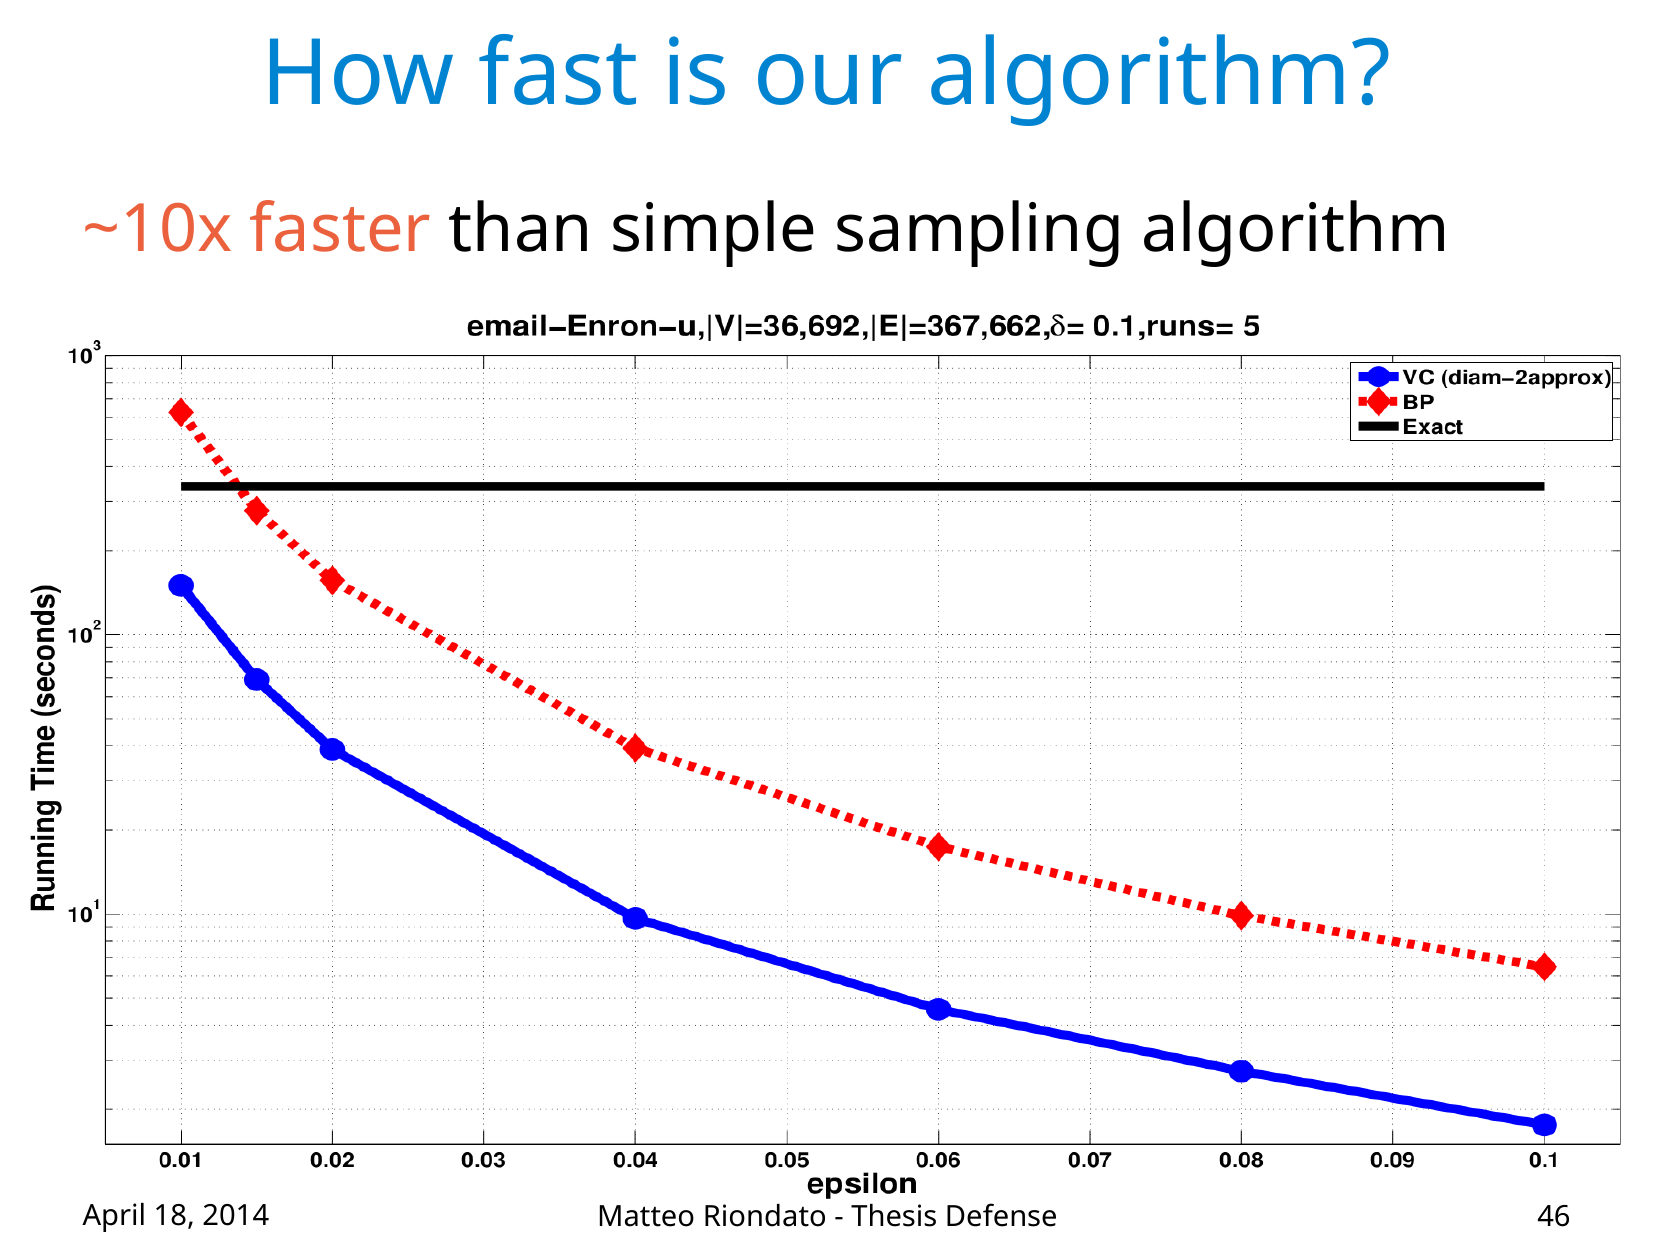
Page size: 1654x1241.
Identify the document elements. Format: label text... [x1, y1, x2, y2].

title How fast is our algorithm? [82, 0, 1571, 139]
list ~10x faster than simple sampling algorithm [82, 180, 1571, 314]
picture [30, 314, 1621, 1199]
